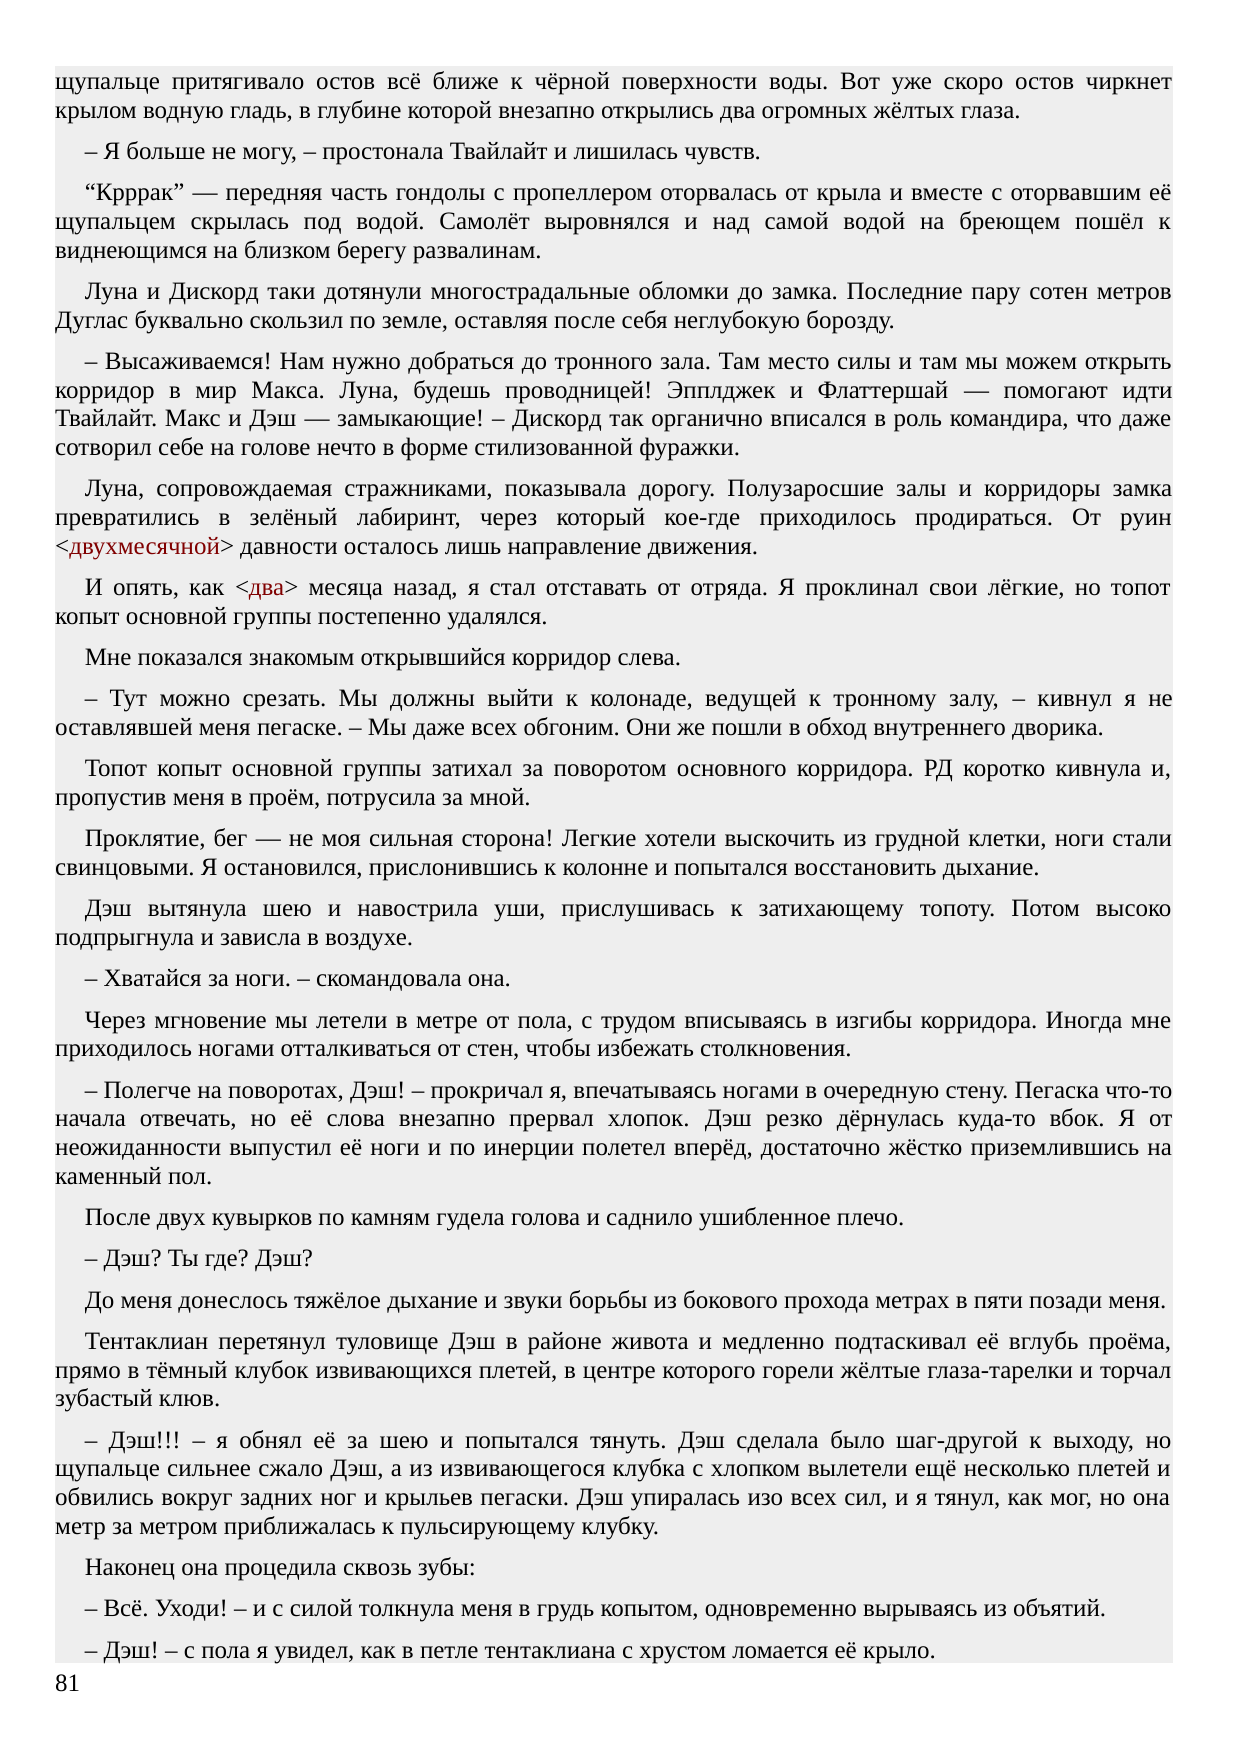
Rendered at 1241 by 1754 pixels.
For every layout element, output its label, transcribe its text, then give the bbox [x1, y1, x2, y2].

text – Хватайся за ноги. – скомандовала она. [55, 963, 1173, 992]
text Проклятие, бег — не моя сильная сторона! Легкие хотели выскочить из грудной клетки, ноги стали свинцовыми. Я остановился, прислонившись к колонне и попытался восстановить дыхание. [55, 823, 1173, 881]
text Луна, сопровождаемая стражниками, показывала дорогу. Полузаросшие залы и корридоры замка превратились в зелёный лабиринт, через который кое-где приходилось продираться. От руин <двухмесячной> давности осталось лишь направление движения. [55, 473, 1173, 560]
text Мне показался знакомым открывшийся корридор слева. [55, 642, 1173, 671]
text Дэш вытянула шею и навострила уши, прислушивась к затихающему топоту. Потом высоко подпрыгнула и зависла в воздухе. [55, 893, 1173, 951]
text – Я больше не могу, – простонала Твайлайт и лишилась чувств. [55, 136, 1173, 165]
text Через мгновение мы летели в метре от пола, с трудом вписываясь в изгибы корридора. Иногда мне приходилось ногами отталкиваться от стен, чтобы избежать столкновения. [55, 1005, 1173, 1062]
text – Всё. Уходи! – и с силой толкнула меня в грудь копытом, одновременно вырываясь из объятий. [55, 1593, 1173, 1622]
text “Крррак” — передняя часть гондолы с пропеллером оторвалась от крыла и вместе с оторвавшим её щупальцем скрылась под водой. Самолёт выровнялся и над самой водой на бреющем пошёл к виднеющимся на близком берегу развалинам. [55, 177, 1173, 263]
text Луна и Дискорд таки дотянули многострадальные обломки до замка. Последние пару сотен метров Дуглас буквально скользил по земле, оставляя после себя неглубокую борозду. [55, 276, 1173, 333]
text – Дэш? Ты где? Дэш? [55, 1243, 1173, 1272]
text До меня донеслось тяжёлое дыхание и звуки борьбы из бокового прохода метрах в пяти позади меня. [55, 1285, 1173, 1313]
text щупальце притягивало остов всё ближе к чёрной поверхности воды. Вот уже скоро остов чиркнет крылом водную гладь, в глубине которой внезапно открылись два огромных жёлтых глаза. [55, 66, 1173, 123]
text – Дэш! – с пола я увидел, как в петле тентаклиана с хрустом ломается её крыло. [55, 1635, 1173, 1663]
text И опять, как <два> месяца назад, я стал отставать от отряда. Я проклинал свои лёгкие, но топот копыт основной группы постепенно удалялся. [55, 572, 1173, 630]
text – Полегче на поворотах, Дэш! – прокричал я, впечатываясь ногами в очередную стену. Пегаска что-то начала отвечать, но её слова внезапно прервал хлопок. Дэш резко дёрнулась куда-то вбок. Я от неожиданности выпустил её ноги и по инерции полетел вперёд, достаточно жёстко приземлившись на каменный пол. [55, 1075, 1173, 1190]
text – Тут можно срезать. Мы должны выйти к колонаде, ведущей к тронному залу, – кивнул я не оставлявшей меня пегаске. – Мы даже всех обгоним. Они же пошли в обход внутреннего дворика. [55, 683, 1173, 741]
text После двух кувырков по камням гудела голова и саднило ушибленное плечо. [55, 1202, 1173, 1231]
text Топот копыт основной группы затихал за поворотом основного корридора. РД коротко кивнула и, пропустив меня в проём, потрусила за мной. [55, 753, 1173, 811]
text Тентаклиан перетянул туловище Дэш в районе живота и медленно подтаскивал её вглубь проёма, прямо в тёмный клубок извивающихся плетей, в центре которого горели жёлтые глаза-тарелки и торчал зубастый клюв. [55, 1326, 1173, 1412]
text Наконец она процедила сквозь зубы: [55, 1552, 1173, 1581]
text – Высаживаемся! Нам нужно добраться до тронного зала. Там место силы и там мы можем открыть корридор в мир Макса. Луна, будешь проводницей! Эпплджек и Флаттершай — помогают идти Твайлайт. Макс и Дэш — замыкающие! – Дискорд так органично вписался в роль командира, что даже сотворил себе на голове нечто в форме стилизованной фуражки. [55, 346, 1173, 461]
text – Дэш!!! – я обнял её за шею и попытался тянуть. Дэш сделала было шаг-другой к выходу, но щупальце сильнее сжало Дэш, а из извивающегося клубка с хлопком вылетели ещё несколько плетей и обвились вокруг задних ног и крыльев пегаски. Дэш упиралась изо всех сил, и я тянул, как мог, но она метр за метром приближалась к пульсирующему клубку. [55, 1425, 1173, 1540]
